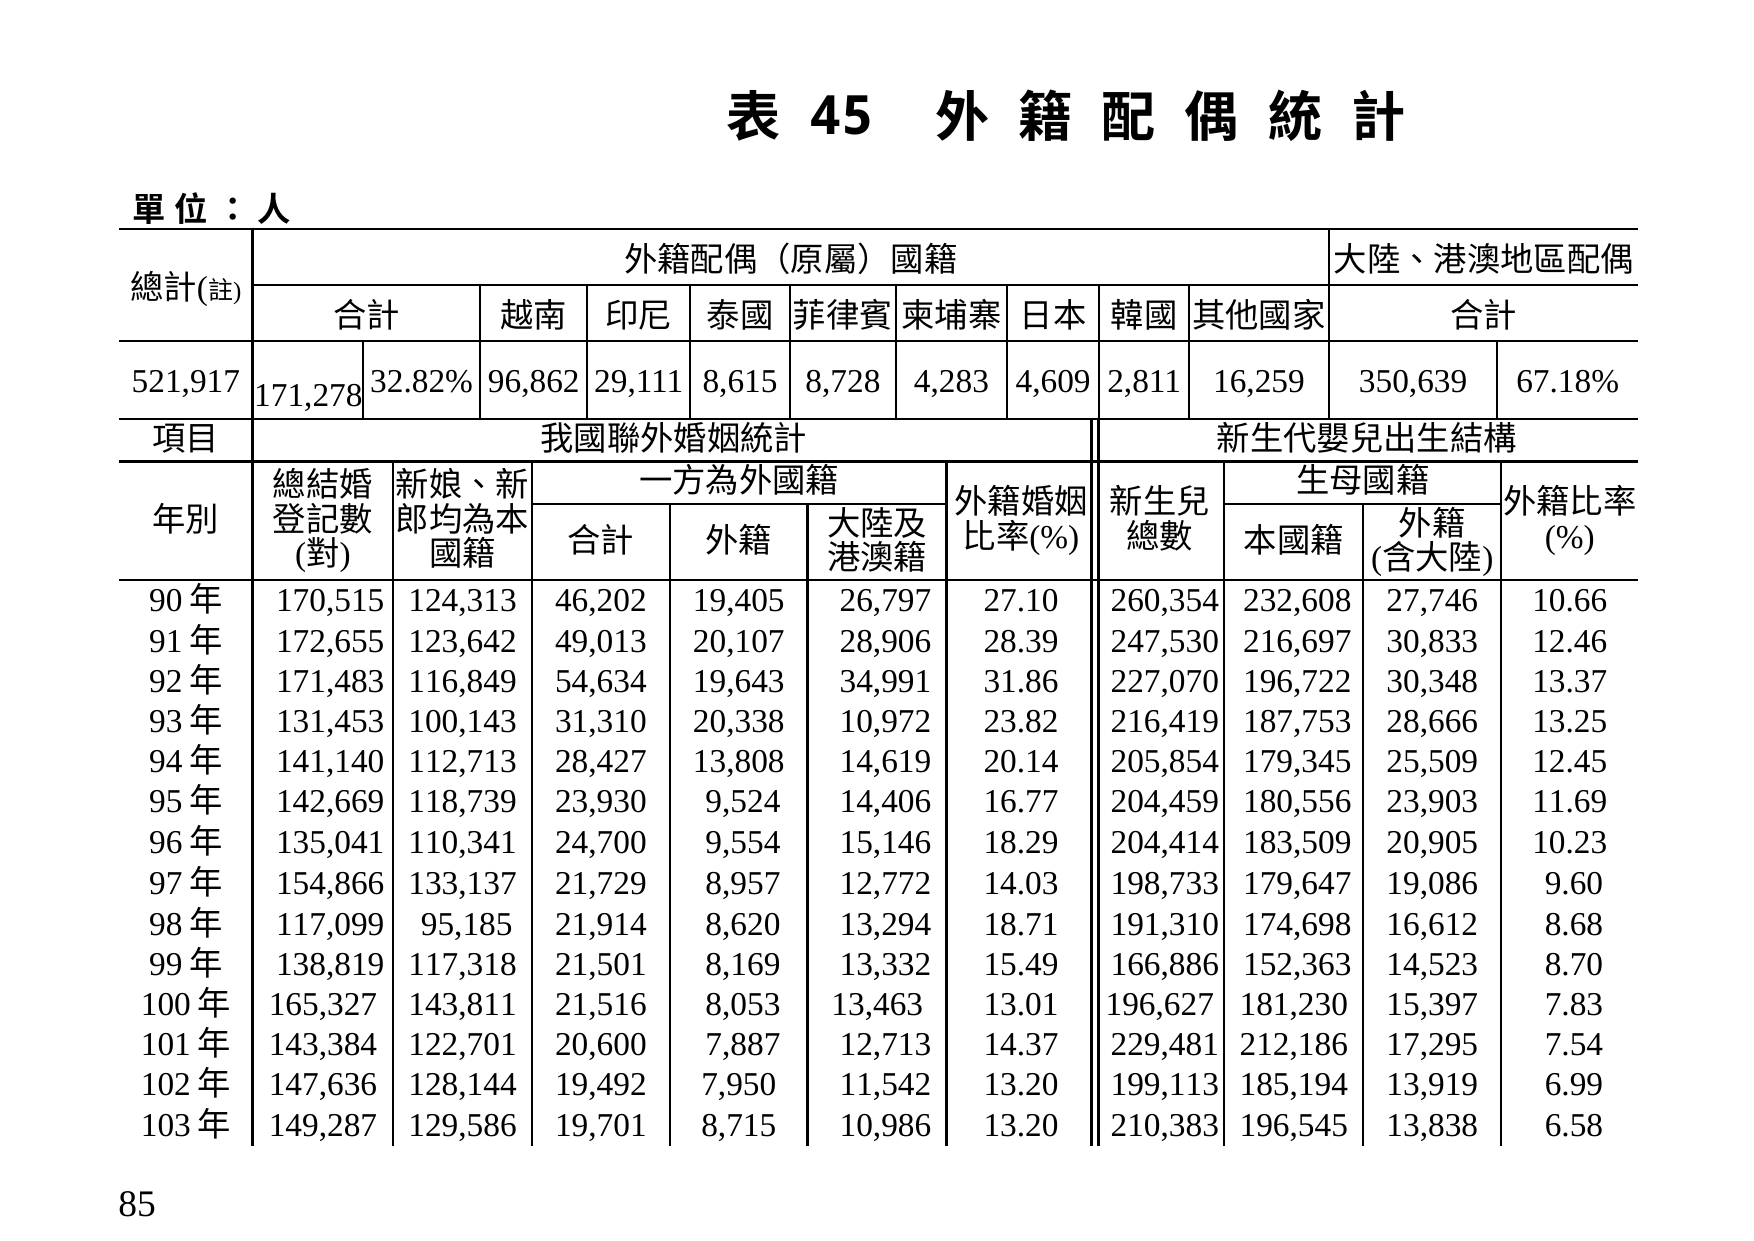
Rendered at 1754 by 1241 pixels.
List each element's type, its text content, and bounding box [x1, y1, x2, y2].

table_cell 128,144 [394, 1065, 531, 1106]
table_cell 92年 [119, 662, 251, 702]
table_cell 7,887 [671, 1025, 806, 1065]
table_cell 110,341 [394, 823, 531, 864]
table_cell 99年 [119, 945, 251, 985]
table_cell 179,345 [1225, 742, 1362, 782]
table_cell 13,463 [809, 985, 945, 1025]
table_cell 204,414 [1100, 823, 1223, 864]
table_cell 30,348 [1364, 662, 1500, 702]
table_cell 8,957 [671, 864, 806, 904]
table_cell 95年 [119, 783, 251, 823]
table_cell 12,713 [809, 1025, 945, 1065]
table_cell 97年 [119, 864, 251, 904]
table_cell 6.99 [1502, 1065, 1638, 1106]
table_cell 123,642 [394, 622, 531, 662]
table_cell 8,715 [671, 1106, 806, 1146]
table_cell 18.71 [948, 905, 1090, 945]
table_cell 247,530 [1100, 622, 1223, 662]
table_cell 198,733 [1100, 864, 1223, 904]
table_header 總計(註) [119, 230, 251, 340]
table_cell 185,194 [1225, 1065, 1362, 1106]
table_cell 165,327 [254, 985, 392, 1025]
table_cell 7.54 [1502, 1025, 1638, 1065]
table_cell 90年 [119, 581, 251, 622]
table_cell 外籍婚姻 比率(%) [948, 463, 1090, 579]
table_cell 10.23 [1502, 823, 1638, 864]
table_cell 21,501 [533, 945, 669, 985]
table_cell 8,728 [791, 342, 895, 418]
table_cell 67.18% [1498, 342, 1638, 418]
table_cell 28.39 [948, 622, 1090, 662]
table_cell 20,600 [533, 1025, 669, 1065]
table_cell 31,310 [533, 702, 669, 742]
table_cell 4,609 [1008, 342, 1098, 418]
table_cell 6.58 [1502, 1106, 1638, 1146]
table_cell 8.70 [1502, 945, 1638, 985]
table_cell 合計 [254, 286, 479, 340]
table_cell 12,772 [809, 864, 945, 904]
table_cell 11.69 [1502, 783, 1638, 823]
table_cell 171,483 [254, 662, 392, 702]
table_cell 13,919 [1364, 1065, 1500, 1106]
table_cell 124,313 [394, 581, 531, 622]
table_cell 13,838 [1364, 1106, 1500, 1146]
table_cell 154,866 [254, 864, 392, 904]
table_cell 95,185 [394, 905, 531, 945]
table_cell 98年 [119, 905, 251, 945]
table_cell 172,655 [254, 622, 392, 662]
table_cell 101年 [119, 1025, 251, 1065]
table_cell 210,383 [1100, 1106, 1223, 1146]
table_cell 10,986 [809, 1106, 945, 1146]
table_cell 100,143 [394, 702, 531, 742]
table_cell 8,169 [671, 945, 806, 985]
table_cell 26,797 [809, 581, 945, 622]
table_cell 54,634 [533, 662, 669, 702]
table_cell 其他國家 [1190, 286, 1328, 340]
table_cell 合計 [533, 505, 669, 579]
table_cell 14,523 [1364, 945, 1500, 985]
table_cell 外籍比率(%) [1502, 463, 1638, 579]
table_cell 本國籍 [1225, 505, 1362, 579]
table_cell 93年 [119, 702, 251, 742]
table_cell 23.82 [948, 702, 1090, 742]
table_cell 12.46 [1502, 622, 1638, 662]
table_cell 13,332 [809, 945, 945, 985]
table_cell 34,991 [809, 662, 945, 702]
table_cell 14.37 [948, 1025, 1090, 1065]
table_cell 印尼 [588, 286, 689, 340]
table_cell 142,669 [254, 783, 392, 823]
table_cell 31.86 [948, 662, 1090, 702]
table_cell 20,107 [671, 622, 806, 662]
table_cell 24,700 [533, 823, 669, 864]
table_cell 15,146 [809, 823, 945, 864]
table_cell 日本 [1008, 286, 1098, 340]
table_cell 521,917 [119, 342, 251, 418]
table_cell 13.20 [948, 1106, 1090, 1146]
table_cell 94年 [119, 742, 251, 782]
table_cell 一方為外國籍 [533, 463, 945, 503]
table_cell 14.03 [948, 864, 1090, 904]
table_cell 49,013 [533, 622, 669, 662]
table_cell 166,886 [1100, 945, 1223, 985]
table_cell 117,099 [254, 905, 392, 945]
table_cell 13.25 [1502, 702, 1638, 742]
table_cell 181,230 [1225, 985, 1362, 1025]
table_cell 17,295 [1364, 1025, 1500, 1065]
table_cell 212,186 [1225, 1025, 1362, 1065]
table_cell 216,419 [1100, 702, 1223, 742]
table_cell 13.20 [948, 1065, 1090, 1106]
table_cell 199,113 [1100, 1065, 1223, 1106]
table_cell 13.37 [1502, 662, 1638, 702]
table_cell 20.14 [948, 742, 1090, 782]
table_cell 122,701 [394, 1025, 531, 1065]
table_cell 30,833 [1364, 622, 1500, 662]
table_cell 204,459 [1100, 783, 1223, 823]
table_cell 196,545 [1225, 1106, 1362, 1146]
table_cell 350,639 [1330, 342, 1496, 418]
table_cell 205,854 [1100, 742, 1223, 782]
table_cell 7,950 [671, 1065, 806, 1106]
table_cell 8,615 [691, 342, 789, 418]
table_cell 生母國籍 [1225, 463, 1500, 503]
table_cell 大陸及 港澳籍 [809, 505, 945, 579]
table_cell 21,729 [533, 864, 669, 904]
table_cell 100年 [119, 985, 251, 1025]
table_cell 118,739 [394, 783, 531, 823]
table_cell 23,903 [1364, 783, 1500, 823]
table_cell 196,627 [1100, 985, 1223, 1025]
table_cell 外籍 (含大陸) [1364, 505, 1500, 579]
table_cell 135,041 [254, 823, 392, 864]
table_cell 15.49 [948, 945, 1090, 985]
table_cell 129,586 [394, 1106, 531, 1146]
table_cell 13.01 [948, 985, 1090, 1025]
table_cell 180,556 [1225, 783, 1362, 823]
table_header 大陸、港澳地區配偶 [1330, 230, 1638, 284]
table_cell 21,914 [533, 905, 669, 945]
table_cell 韓國 [1100, 286, 1188, 340]
table_cell 171,278 [254, 342, 362, 418]
table_cell 131,453 [254, 702, 392, 742]
table_cell 7.83 [1502, 985, 1638, 1025]
table_cell 183,509 [1225, 823, 1362, 864]
table_header 外籍配偶（原屬）國籍 [254, 230, 1328, 284]
table_cell 13,294 [809, 905, 945, 945]
table_cell 229,481 [1100, 1025, 1223, 1065]
table_cell 9,524 [671, 783, 806, 823]
table_cell 21,516 [533, 985, 669, 1025]
table_cell 柬埔寨 [897, 286, 1006, 340]
table_cell 新娘、新 郎均為本 國籍 [394, 463, 531, 579]
table_cell 117,318 [394, 945, 531, 985]
table_cell 總結婚 登記數 (對) [254, 463, 392, 579]
table_cell 28,666 [1364, 702, 1500, 742]
table_cell 143,811 [394, 985, 531, 1025]
table_cell 越南 [481, 286, 586, 340]
table_cell 19,086 [1364, 864, 1500, 904]
table_cell 91年 [119, 622, 251, 662]
table_cell 18.29 [948, 823, 1090, 864]
table_cell 20,905 [1364, 823, 1500, 864]
table_cell 116,849 [394, 662, 531, 702]
table_cell 2,811 [1100, 342, 1188, 418]
table_cell 23,930 [533, 783, 669, 823]
table_cell 12.45 [1502, 742, 1638, 782]
table_cell 227,070 [1100, 662, 1223, 702]
table_cell 147,636 [254, 1065, 392, 1106]
table_cell 96年 [119, 823, 251, 864]
table_cell 11,542 [809, 1065, 945, 1106]
table_cell 19,405 [671, 581, 806, 622]
table_cell 27.10 [948, 581, 1090, 622]
table_cell 19,701 [533, 1106, 669, 1146]
table_cell 170,515 [254, 581, 392, 622]
table_cell 133,137 [394, 864, 531, 904]
table_cell 25,509 [1364, 742, 1500, 782]
table_cell 外籍 [671, 505, 806, 579]
table_cell 9.60 [1502, 864, 1638, 904]
table_cell 152,363 [1225, 945, 1362, 985]
table_cell 112,713 [394, 742, 531, 782]
table_cell 8.68 [1502, 905, 1638, 945]
table_cell 29,111 [588, 342, 689, 418]
table_cell 20,338 [671, 702, 806, 742]
table_cell 8,053 [671, 985, 806, 1025]
table_cell 13,808 [671, 742, 806, 782]
table_cell 46,202 [533, 581, 669, 622]
table_cell 10.66 [1502, 581, 1638, 622]
table_cell 187,753 [1225, 702, 1362, 742]
subtitle 表45 外籍配偶統計 單位：人 [128, 40, 1628, 228]
table_cell 年別 [119, 463, 251, 579]
table_cell 179,647 [1225, 864, 1362, 904]
table_cell 216,697 [1225, 622, 1362, 662]
table_cell 196,722 [1225, 662, 1362, 702]
table_cell 191,310 [1100, 905, 1223, 945]
table_cell 菲律賓 [791, 286, 895, 340]
table_cell 27,746 [1364, 581, 1500, 622]
table_cell 32.82% [364, 342, 479, 418]
table_cell 138,819 [254, 945, 392, 985]
table_cell 泰國 [691, 286, 789, 340]
table_cell 4,283 [897, 342, 1006, 418]
table_cell 16.77 [948, 783, 1090, 823]
table_cell 我國聯外婚姻統計 [254, 420, 1090, 460]
table_cell 16,259 [1190, 342, 1328, 418]
table_cell 28,906 [809, 622, 945, 662]
table_cell 28,427 [533, 742, 669, 782]
table_cell 102年 [119, 1065, 251, 1106]
table_cell 9,554 [671, 823, 806, 864]
table_cell 260,354 [1100, 581, 1223, 622]
table_cell 合計 [1330, 286, 1638, 340]
table_cell 19,492 [533, 1065, 669, 1106]
table_cell 項目 [119, 420, 251, 460]
table_cell 14,406 [809, 783, 945, 823]
table_cell 103年 [119, 1106, 251, 1146]
table_cell 新生兒 總數 [1100, 463, 1223, 579]
table_cell 149,287 [254, 1106, 392, 1146]
table_cell 16,612 [1364, 905, 1500, 945]
table_cell 174,698 [1225, 905, 1362, 945]
table_cell 15,397 [1364, 985, 1500, 1025]
table_cell 96,862 [481, 342, 586, 418]
table_cell 10,972 [809, 702, 945, 742]
table_cell 8,620 [671, 905, 806, 945]
table_cell 143,384 [254, 1025, 392, 1065]
table_cell 新生代嬰兒出生結構 [1100, 420, 1638, 460]
table_cell 19,643 [671, 662, 806, 702]
table_cell 14,619 [809, 742, 945, 782]
table_cell 141,140 [254, 742, 392, 782]
table_cell 232,608 [1225, 581, 1362, 622]
